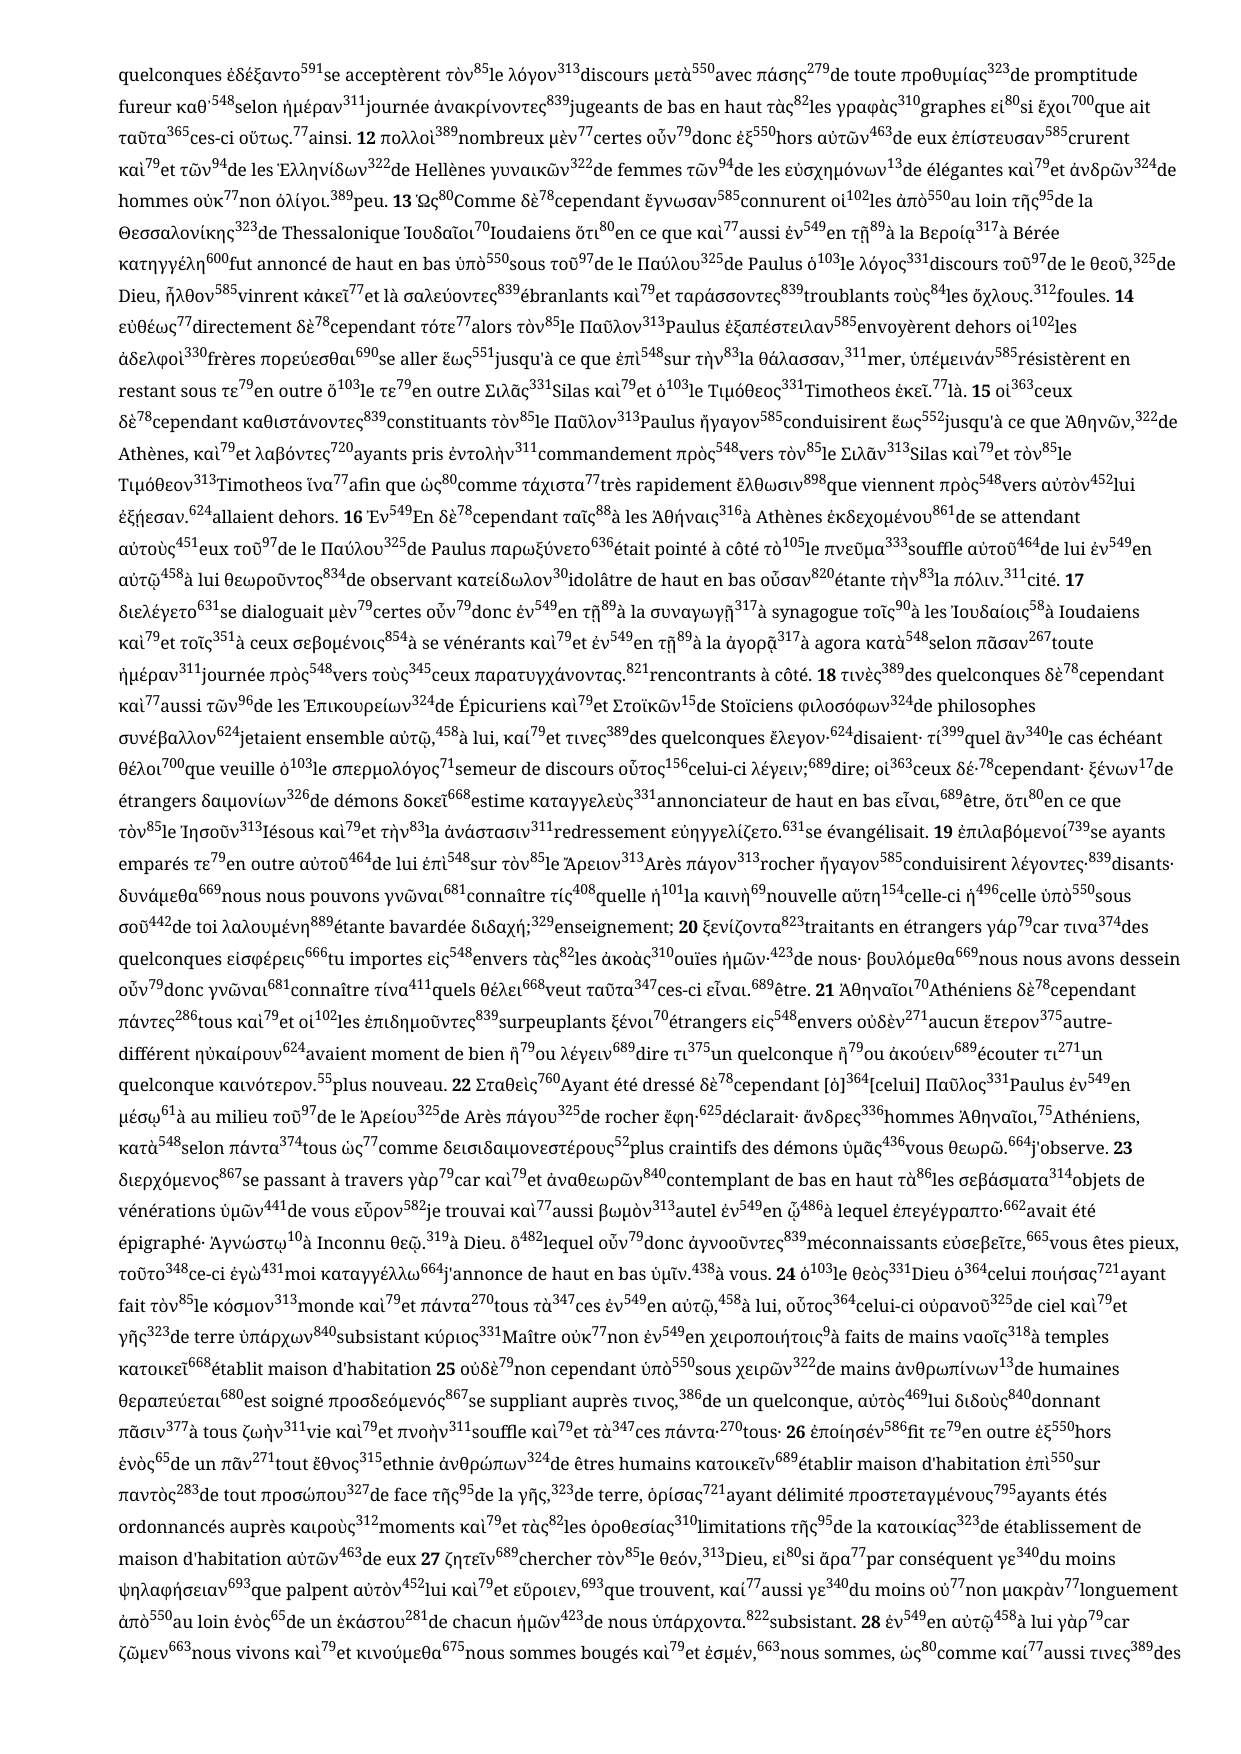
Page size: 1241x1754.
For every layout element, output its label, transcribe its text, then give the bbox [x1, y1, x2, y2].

text 1 Διοδεύσαντες720Ayants faits route à travers δὲ78cependant τὴν83la Ἀμφίπολιν311Amphipolis καὶ79et τὴν83la Ἀπολλωνίαν311Apollonie ἦλθον585vinrent εἰς548envers Θεσσαλονίκην311Thessalonique ὅπου77là où ἦν625était συναγωγὴ329synagogue τῶν96de les Ἰουδαίων.64de Ioudaiens. 2 κατὰ548selon δὲ78cependant τὸ348ce εἰωθὸς772ayant habitué τῷ91à le Παύλῳ319à Paulus εἰσῆλθεν586vint à l'intérieur πρὸς548vers αὐτοὺς451eux καὶ79et ἐπὶ548sur σάββατα314sabbats τρία180trois διελέξατο592se dialogua αὐτοῖς457à eux ἀπὸ550au loin τῶν94de les γραφῶν,322de graphes, 3 διανοίγων840entrouvrant καὶ79et παρατιθέμενος867se posant à côté ὅτι80en ce que τὸν85le χριστὸν313Christ ἔδει625attachait de lien παθεῖν681souffrir καὶ79et ἀναστῆναι681redresser ἐκ550hors νεκρῶν64de morts καὶ79et ὅτι80en ce que οὗτός364celui-ci ἐστιν668est ὁ103le χριστὸς331Christ [ὁ]103[le] Ἰησοῦς331Iésous ὃν480lequel ἐγὼ431moi καταγγέλλω664j'annonce de haut en bas ὑμῖν.438à vous. 4 καί79et τινες389des quelconques ἐξ550hors αὐτῶν463de eux ἐπείσθησαν599furent persuadé καὶ79et προσεκληρώθησαν599furent tiré au sort auprès τῷ91à le Παύλῳ319à Paulus καὶ79et τῷ91à le Σιλᾷ,319à Silas, τῶν357de ceux τε79en outre σεβομένων860de se vénérants Ἑλλήνων324de Hellèns πλῆθος333multitude πολύ,289nombreux, γυναικῶν322de femmes τε79en outre τῶν94de les πρώτων13de premières οὐκ77non ὀλίγαι.387peu. 5 Ζηλώσαντες720Ayants zélés δὲ78cependant οἱ102les Ἰουδαῖοι70Ioudaiens καὶ79et προσλαβόμενοι739se ayants pris auprès τῶν96de les ἀγοραίων64de appartenants aux agoras ἄνδρας312hommes τινὰς268des quelconques πονηροὺς3méchants καὶ79et ὀχλοποιήσαντες720ayants faits foules ἐθορύβουν624tumultuaient τὴν83la πόλιν311cité καὶ79et ἐπιστάντες720ayants présentés τῇ89à la οἰκίᾳ317à maison d'habitation Ἰάσονος325de Iason ἐζήτουν624cherchaient αὐτοὺς451eux προαγαγεῖν681mener devant εἰς548envers τὸν85le δῆμον·313population· 6 μὴ77ne pas εὑρόντες720ayants trouvés δὲ78cependant αὐτοὺς451eux ἔσυρον624traînaient Ἰάσονα313Iason καί79et τινας268des quelconques ἀδελφοὺς312frères ἐπὶ548sur τοὺς84les πολιτάρχας312chefs de cité βοῶντες839beuglants ὅτι80en ce que οἱ363ceux τὴν83la οἰκουμένην311écoumène ἀναστατώσαντες720ayants dérangés οὗτοι363ceux-ci καὶ77aussi ἐνθάδε77ici-même πάρεισιν,667sont à côté, 7 οὓς479lesquels ὑποδέδεκται648s'a accepté en dessous Ἰάσων·331Iason· καὶ79et οὗτοι363ceux-ci πάντες286tous ἀπέναντι552depuis en-devant τῶν98de les δογμάτων326de dogmes Καίσαρος325de Kaesar πράσσουσιν667pratiquent βασιλέα313roi ἕτερον115autre-différent λέγοντες839disants εἶναι689être Ἰησοῦν.313Iésous. 8 ἐτάραξαν585troublèrent δὲ78cependant τὸν85le ὄχλον313foule καὶ79et τοὺς84les πολιτάρχας312chefs de cité ἀκούοντας821écoutants ταῦτα,347ces-ci, 9 καὶ79et λαβόντες720ayants pris τὸ87le ἱκανὸν55assez-important παρὰ550à côté τοῦ97de le Ἰάσονος325de Iason καὶ79et τῶν96de les λοιπῶν383de restants ἀπέλυσαν585délièrent au loin αὐτούς.451eux. 10 Οἱ102Les δὲ78cependant ἀδελφοὶ330frères εὐθέως77directement διὰ550par νυκτὸς323de nuit ἐξέπεμψαν585mandèrent dehors τόν85le τε79en outre Παῦλον313Paulus καὶ79et τὸν85le Σιλᾶν313Silas εἰς548envers Βέροιαν,311Bérée, οἵτινες497lesquels des quelconques παραγενόμενοι739se ayants devenus à côté εἰς548envers τὴν83la συναγωγὴν311synagogue τῶν96de les Ἰουδαίων64de Ioudaiens ἀπῄεσαν.624étaient au loin. 11 οὗτοι363ceux-ci δὲ78cependant ἦσαν624étaient εὐγενέστεροι46genres plus nobles τῶν357de ceux ἐν549en Θεσσαλονίκῃ,317à Thessalonique, οἵτινες497lesquels des quelconques ἐδέξαντο591se acceptèrent τὸν85le λόγον313discours μετὰ550avec πάσης279de toute προθυμίας323de promptitude fureur καθ᾽548selon ἡμέραν311journée ἀνακρίνοντες839jugeants de bas en haut τὰς82les γραφὰς310graphes εἰ80si ἔχοι700que ait ταῦτα365ces-ci οὕτως.77ainsi. 12 πολλοὶ389nombreux μὲν77certes οὖν79donc ἐξ550hors αὐτῶν463de eux ἐπίστευσαν585crurent καὶ79et τῶν94de les Ἑλληνίδων322de Hellènes γυναικῶν322de femmes τῶν94de les εὐσχημόνων13de élégantes καὶ79et ἀνδρῶν324de hommes οὐκ77non ὀλίγοι.389peu. 13 Ὡς80Comme δὲ78cependant ἔγνωσαν585connurent οἱ102les ἀπὸ550au loin τῆς95de la Θεσσαλονίκης323de Thessalonique Ἰουδαῖοι70Ioudaiens ὅτι80en ce que καὶ77aussi ἐν549en τῇ89à la Βεροίᾳ317à Bérée κατηγγέλη600fut annoncé de haut en bas ὑπὸ550sous τοῦ97de le Παύλου325de Paulus ὁ103le λόγος331discours τοῦ97de le θεοῦ,325de Dieu, ἦλθον585vinrent κἀκεῖ77et là σαλεύοντες839ébranlants καὶ79et ταράσσοντες839troublants τοὺς84les ὄχλους.312foules. 14 εὐθέως77directement δὲ78cependant τότε77alors τὸν85le Παῦλον313Paulus ἐξαπέστειλαν585envoyèrent dehors οἱ102les ἀδελφοὶ330frères πορεύεσθαι690se aller ἕως551jusqu'à ce que ἐπὶ548sur τὴν83la θάλασσαν,311mer, ὑπέμεινάν585résistèrent en restant sous τε79en outre ὅ103le τε79en outre Σιλᾶς331Silas καὶ79et ὁ103le Τιμόθεος331Timotheos ἐκεῖ.77là. 15 οἱ363ceux δὲ78cependant καθιστάνοντες839constituants τὸν85le Παῦλον313Paulus ἤγαγον585conduisirent ἕως552jusqu'à ce que Ἀθηνῶν,322de Athènes, καὶ79et λαβόντες720ayants pris ἐντολὴν311commandement πρὸς548vers τὸν85le Σιλᾶν313Silas καὶ79et τὸν85le Τιμόθεον313Timotheos ἵνα77afin que ὡς80comme τάχιστα77très rapidement ἔλθωσιν898que viennent πρὸς548vers αὐτὸν452lui ἐξῄεσαν.624allaient dehors. 16 Ἐν549En δὲ78cependant ταῖς88à les Ἀθήναις316à Athènes ἐκδεχομένου861de se attendant αὐτοὺς451eux τοῦ97de le Παύλου325de Paulus παρωξύνετο636était pointé à côté τὸ105le πνεῦμα333souffle αὐτοῦ464de lui ἐν549en αὐτῷ458à lui θεωροῦντος834de observant κατείδωλον30idolâtre de haut en bas οὖσαν820étante τὴν83la πόλιν.311cité. 17 διελέγετο631se dialoguait μὲν79certes οὖν79donc ἐν549en τῇ89à la συναγωγῇ317à synagogue τοῖς90à les Ἰουδαίοις58à Ioudaiens καὶ79et τοῖς351à ceux σεβομένοις854à se vénérants καὶ79et ἐν549en τῇ89à la ἀγορᾷ317à agora κατὰ548selon πᾶσαν267toute ἡμέραν311journée πρὸς548vers τοὺς345ceux παρατυγχάνοντας.821rencontrants à côté. 18 τινὲς389des quelconques δὲ78cependant καὶ77aussi τῶν96de les Ἐπικουρείων324de Épicuriens καὶ79et Στοϊκῶν15de Stoïciens φιλοσόφων324de philosophes συνέβαλλον624jetaient ensemble αὐτῷ,458à lui, καί79et τινες389des quelconques ἔλεγον·624disaient· τί399quel ἂν340le cas échéant θέλοι700que veuille ὁ103le σπερμολόγος71semeur de discours οὗτος156celui-ci λέγειν;689dire; οἱ363ceux δέ·78cependant· ξένων17de étrangers δαιμονίων326de démons δοκεῖ668estime καταγγελεὺς331annonciateur de haut en bas εἶναι,689être, ὅτι80en ce que τὸν85le Ἰησοῦν313Iésous καὶ79et τὴν83la ἀνάστασιν311redressement εὐηγγελίζετο.631se évangélisait. 19 ἐπιλαβόμενοί739se ayants emparés τε79en outre αὐτοῦ464de lui ἐπὶ548sur τὸν85le Ἄρειον313Arès πάγον313rocher ἤγαγον585conduisirent λέγοντες·839disants· δυνάμεθα669nous nous pouvons γνῶναι681connaître τίς408quelle ἡ101la καινὴ69nouvelle αὕτη154celle-ci ἡ496celle ὑπὸ550sous σοῦ442de toi λαλουμένη889étante bavardée διδαχή;329enseignement; 20 ξενίζοντα823traitants en étrangers γάρ79car τινα374des quelconques εἰσφέρεις666tu importes εἰς548envers τὰς82les ἀκοὰς310ouïes ἡμῶν·423de nous· βουλόμεθα669nous nous avons dessein οὖν79donc γνῶναι681connaître τίνα411quels θέλει668veut ταῦτα347ces-ci εἶναι.689être. 21 Ἀθηναῖοι70Athéniens δὲ78cependant πάντες286tous καὶ79et οἱ102les ἐπιδημοῦντες839surpeuplants ξένοι70étrangers εἰς548envers οὐδὲν271aucun ἕτερον375autre-différent ηὐκαίρουν624avaient moment de bien ἢ79ou λέγειν689dire τι375un quelconque ἢ79ou ἀκούειν689écouter τι271un quelconque καινότερον.55plus nouveau. 22 Σταθεὶς760Ayant été dressé δὲ78cependant [ὁ]364[celui] Παῦλος331Paulus ἐν549en μέσῳ61à au milieu τοῦ97de le Ἀρείου325de Arès πάγου325de rocher ἔφη·625déclarait· ἄνδρες336hommes Ἀθηναῖοι,75Athéniens, κατὰ548selon πάντα374tous ὡς77comme δεισιδαιμονεστέρους52plus craintifs des démons ὑμᾶς436vous θεωρῶ.664j'observe. 23 διερχόμενος867se passant à travers γὰρ79car καὶ79et ἀναθεωρῶν840contemplant de bas en haut τὰ86les σεβάσματα314objets de vénérations ὑμῶν441de vous εὗρον582je trouvai καὶ77aussi βωμὸν313autel ἐν549en ᾧ486à lequel ἐπεγέγραπτο·662avait été épigraphé· Ἀγνώστῳ10à Inconnu θεῷ.319à Dieu. ὃ482lequel οὖν79donc ἀγνοοῦντες839méconnaissants εὐσεβεῖτε,665vous êtes pieux, τοῦτο348ce-ci ἐγὼ431moi καταγγέλλω664j'annonce de haut en bas ὑμῖν.438à vous. 24 ὁ103le θεὸς331Dieu ὁ364celui ποιήσας721ayant fait τὸν85le κόσμον313monde καὶ79et πάντα270tous τὰ347ces ἐν549en αὐτῷ,458à lui, οὗτος364celui-ci οὐρανοῦ325de ciel καὶ79et γῆς323de terre ὑπάρχων840subsistant κύριος331Maître οὐκ77non ἐν549en χειροποιήτοις9à faits de mains ναοῖς318à temples κατοικεῖ668établit maison d'habitation 25 οὐδὲ79non cependant ὑπὸ550sous χειρῶν322de mains ἀνθρωπίνων13de humaines θεραπεύεται680est soigné προσδεόμενός867se suppliant auprès τινος,386de un quelconque, αὐτὸς469lui διδοὺς840donnant πᾶσιν377à tous ζωὴν311vie καὶ79et πνοὴν311souffle καὶ79et τὰ347ces πάντα·270tous· 26 ἐποίησέν586fit τε79en outre ἐξ550hors ἑνὸς65de un πᾶν271tout ἔθνος315ethnie ἀνθρώπων324de êtres humains κατοικεῖν689établir maison d'habitation ἐπὶ550sur παντὸς283de tout προσώπου327de face τῆς95de la γῆς,323de terre, ὁρίσας721ayant délimité προστεταγμένους795ayants étés ordonnancés auprès καιροὺς312moments καὶ79et τὰς82les ὁροθεσίας310limitations τῆς95de la κατοικίας323de établissement de maison d'habitation αὐτῶν463de eux 27 ζητεῖν689chercher τὸν85le θεόν,313Dieu, εἰ80si ἄρα77par conséquent γε340du moins ψηλαφήσειαν693que palpent αὐτὸν452lui καὶ79et εὕροιεν,693que trouvent, καί77aussi γε340du moins οὐ77non μακρὰν77longuement ἀπὸ550au loin ἑνὸς65de un ἑκάστου281de chacun ἡμῶν423de nous ὑπάρχοντα.822subsistant. 28 ἐν549en αὐτῷ458à lui γὰρ79car ζῶμεν663nous vivons καὶ79et κινούμεθα675nous sommes bougés καὶ79et ἐσμέν,663nous sommes, ὡς80comme καί77aussi τινες389des quelconques τῶν96de les καθ᾽548selon ὑμᾶς436vous ποιητῶν324de faiseurs εἰρήκασιν·641ont dit· τοῦ358de celui γὰρ79car καὶ77aussi γένος333genre ἐσμέν.663nous sommes. 29 γένος333genre οὖν79donc ὑπάρχοντες839subsistants τοῦ97de le θεοῦ325de Dieu οὐκ77non ὀφείλομεν663nous devons νομίζειν689faire loi χρυσῷ319à or ἢ79ou ἀργύρῳ319à argent ἢ79ou λίθῳ,319à pierre, χαράγματι321à gravure τέχνης323de technicité καὶ79et ἐνθυμήσεως323de réflexion en fureur ἀνθρώπου,325de être humain, τὸ87le θεῖον55divin εἶναι689être ὅμοιον.34semblable. 30 τοὺς84les μὲν340certes οὖν79donc χρόνους312temps τῆς95de la ἀγνοίας323de méconnaissance ὑπεριδὼν721ayant su au-dessus ὁ103le θεός,331Dieu, τὰ347ces νῦν77maintenant παραγγέλλει668message à côté τοῖς90à les ἀνθρώποις318à êtres humains πάντας372tous πανταχοῦ77partout μετανοεῖν,689transintelliger, 31 καθότι80de haut en bas en ce que ἔστησεν586dressa ἡμέραν311journée ἐν549en ᾗ484à laquelle μέλλει668immine κρίνειν689juger τὴν83la οἰκουμένην311écoumène ἐν549en δικαιοσύνῃ,317à justice, ἐν549en ἀνδρὶ319à homme ᾧ486à lequel ὥρισεν,586délimita, πίστιν311croyance παρασχὼν721ayant fourni πᾶσιν377à tous ἀναστήσας721ayant redressé αὐτὸν452lui ἐκ550hors νεκρῶν.64de morts. 32 Ἀκούσαντες720Ayants écoutés δὲ78cependant ἀνάστασιν311redressement νεκρῶν64de morts οἱ468ceux μὲν79certes ἐχλεύαζον,624moquaient, οἱ468ceux δὲ78cependant εἶπαν·585dirent· ἀκουσόμεθά607nous nous écouterons σου442de toi περὶ550autour τούτου360de ce-ci καὶ77aussi πάλιν.77de nouveau. 33 οὕτως77ainsi ὁ103le Παῦλος331Paulus ἐξῆλθεν586sortit ἐκ550hors μέσου67de au milieu αὐτῶν.463de eux. 34 τινὲς286des quelconques δὲ78cependant ἄνδρες330hommes κολληθέντες759ayants étés collés αὐτῷ458à lui ἐπίστευσαν,585crurent, ἐν549en οἷς485à lesquels καὶ79et Διονύσιος331Dionusios ὁ103le Ἀρεοπαγίτης331Aréopagite καὶ79et γυνὴ329femme ὀνόματι321à nom Δάμαρις329Damaris καὶ79et ἕτεροι389autres-différents σὺν549avec αὐτοῖς.457à eux. [118, 59, 1181, 1665]
